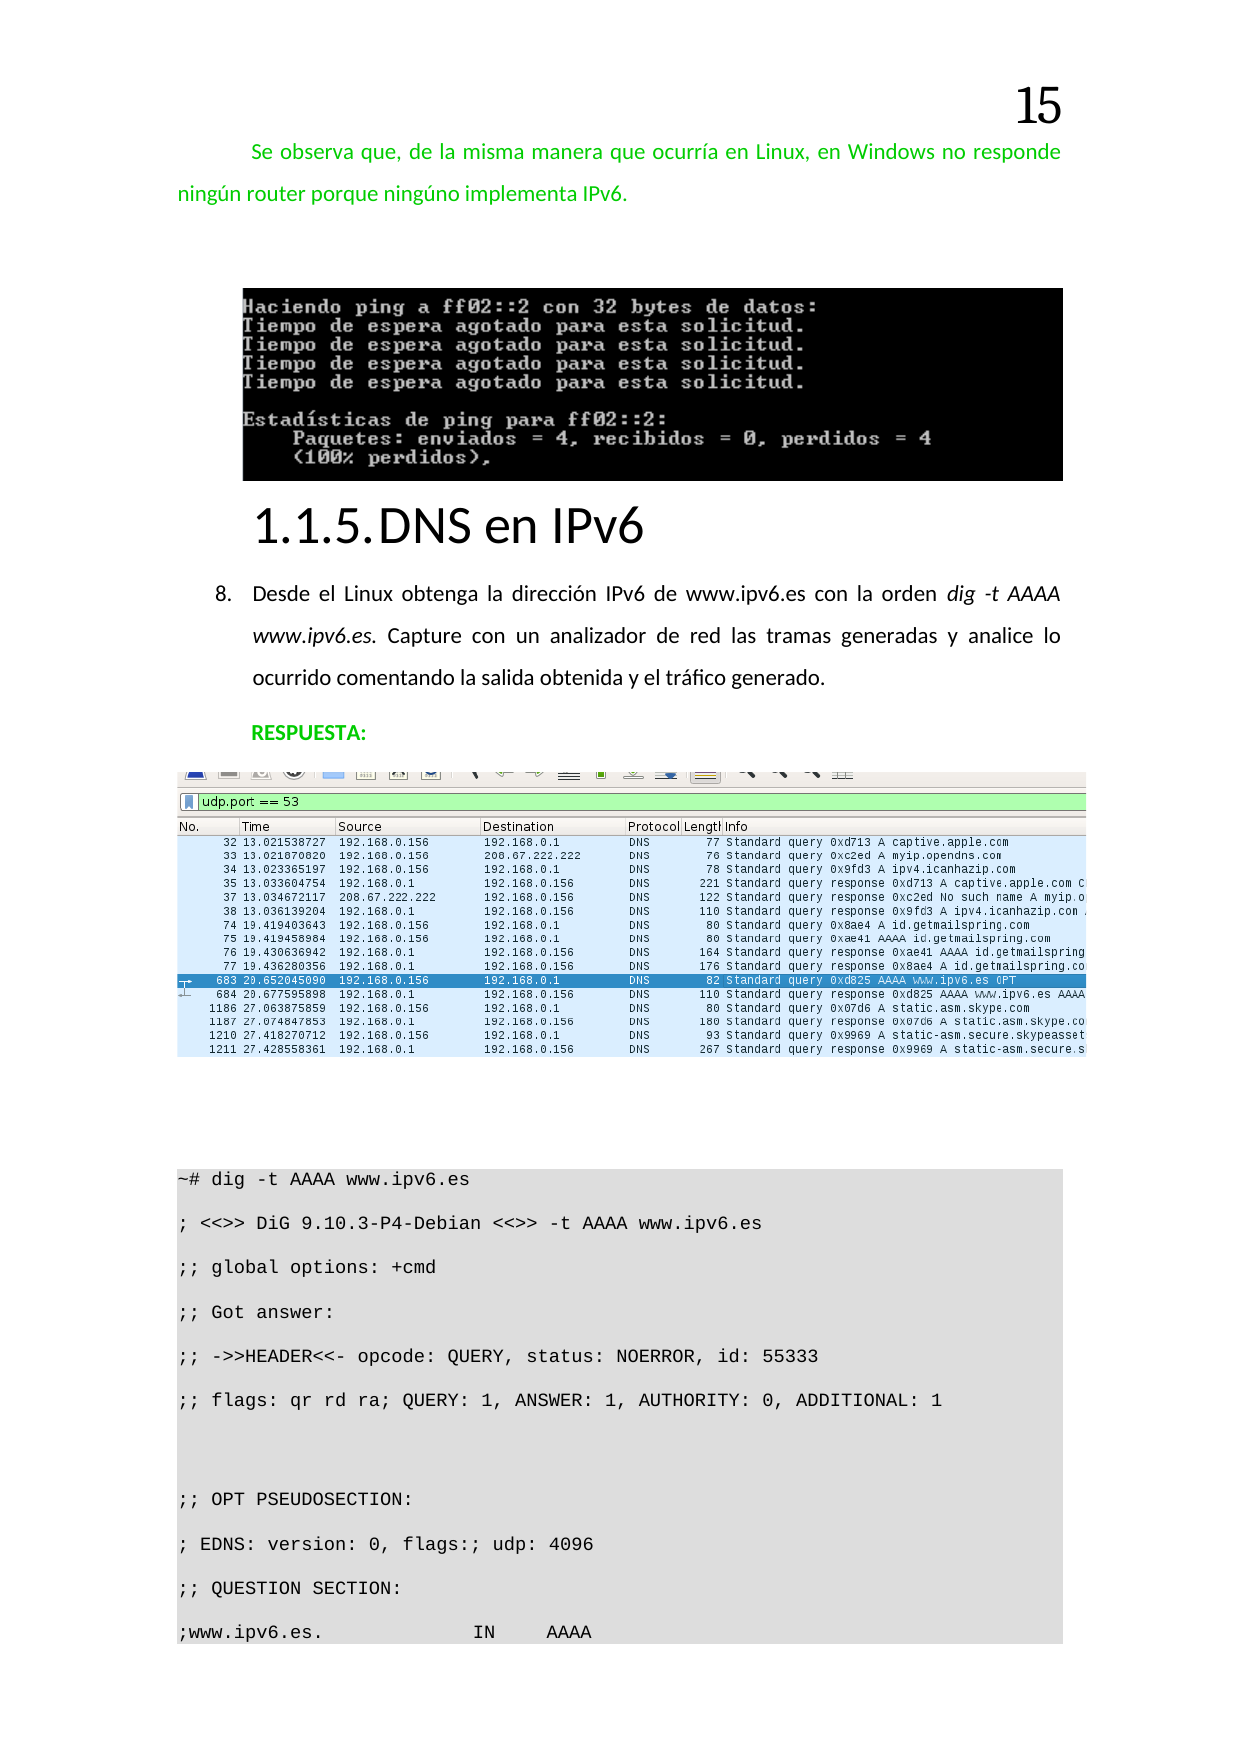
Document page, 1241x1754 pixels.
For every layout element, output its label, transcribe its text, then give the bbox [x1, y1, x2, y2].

picture [177, 772, 1087, 1101]
text ~# dig -t AAAA www.ipv6.es [177, 1169, 1063, 1191]
text ;; flags: qr rd ra; QUERY: 1, ANSWER: 1, AUTHORITY: 0, ADDITIONAL: 1 [177, 1391, 1063, 1412]
text ; EDNS: version: 0, flags:; udp: 4096 [177, 1534, 1063, 1556]
text ;; ->>HEADER<<- opcode: QUERY, status: NOERROR, id: 55333 [177, 1347, 1063, 1368]
text ;; Got answer: [177, 1302, 1063, 1324]
list Desde el Linux obtenga la dirección IPv6 de www.ipv6.es con la orden dig -t AAAA www.ipv6.es. Capture con un analizador de red las tramas generadas y analice lo ocurrido comentando la salida obtenida y el tráfico generado. [215, 579, 1063, 691]
text Se observa que, de la misma manera que ocurría en Linux, en Windows no responde ningún router porque ningúno implementa IPv6. [177, 137, 1063, 207]
text ;; OPT PSEUDOSECTION: [177, 1490, 1063, 1511]
picture [242, 288, 1063, 481]
text ;www.ipv6.es. IN AAAA [177, 1623, 1063, 1644]
text ;; QUESTION SECTION: [177, 1579, 1063, 1600]
subtitle DNS en IPv6 [252, 481, 1063, 557]
text ;; global options: +cmd [177, 1258, 1063, 1279]
text RESPUESTA: [177, 718, 1063, 746]
text ; <<>> DiG 9.10.3-P4-Debian <<>> -t AAAA www.ipv6.es [177, 1214, 1063, 1235]
